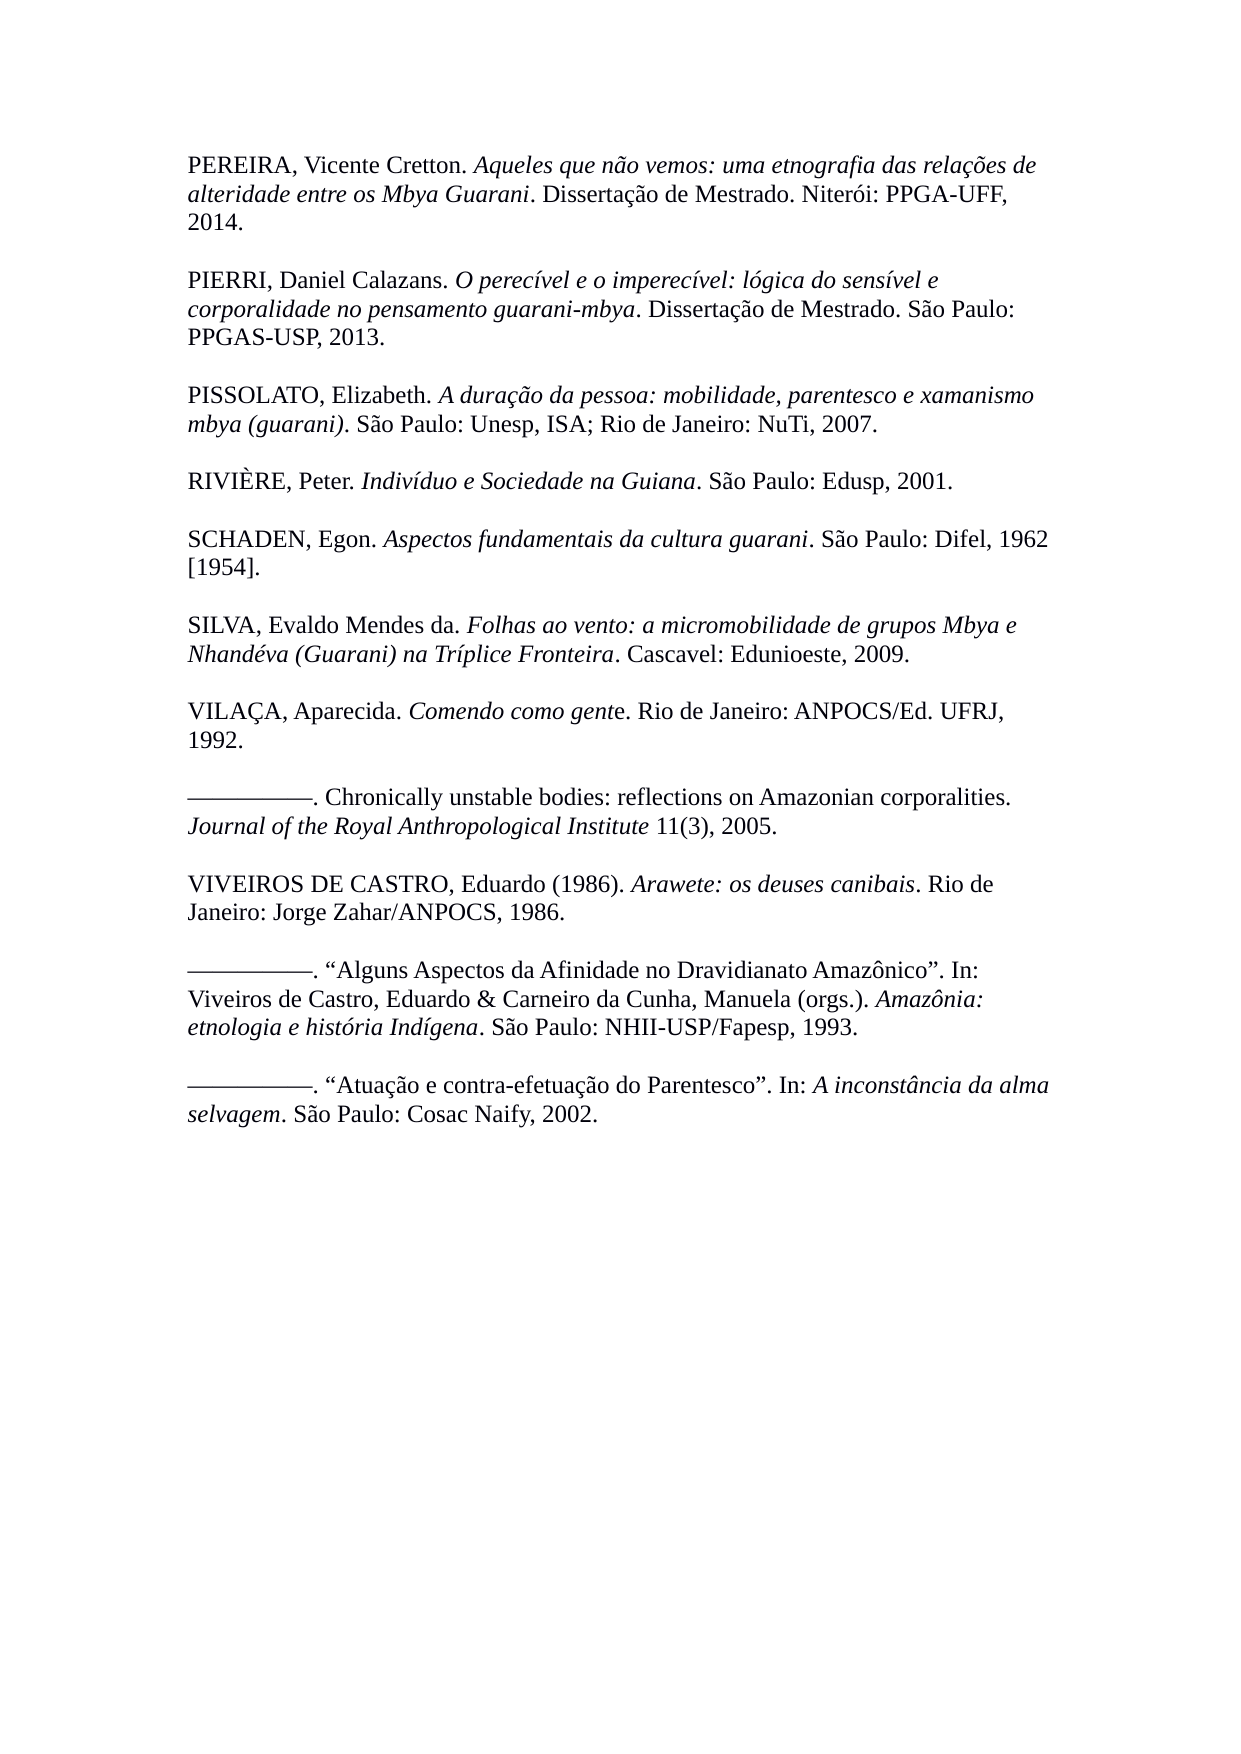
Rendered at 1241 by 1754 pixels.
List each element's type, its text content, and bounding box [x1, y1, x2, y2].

text —————. “Atuação e contra-efetuação do Parentesco”. In: A inconstância da alma selvagem. São Paulo: Cosac Naify, 2002. [187, 1070, 1053, 1127]
text SILVA, Evaldo Mendes da. Folhas ao vento: a micromobilidade de grupos Mbya e Nhandéva (Guarani) na Tríplice Fronteira. Cascavel: Edunioeste, 2009. [187, 610, 1053, 667]
text VILAÇA, Aparecida. Comendo como gente. Rio de Janeiro: ANPOCS/Ed. UFRJ, 1992. [187, 696, 1053, 754]
text PISSOLATO, Elizabeth. A duração da pessoa: mobilidade, parentesco e xamanismo mbya (guarani). São Paulo: Unesp, ISA; Rio de Janeiro: NuTi, 2007. [187, 380, 1053, 437]
text SCHADEN, Egon. Aspectos fundamentais da cultura guarani. São Paulo: Difel, 1962 [1954]. [187, 524, 1053, 581]
text RIVIÈRE, Peter. Indivíduo e Sociedade na Guiana. São Paulo: Edusp, 2001. [187, 466, 1053, 495]
text VIVEIROS DE CASTRO, Eduardo (1986). Arawete: os deuses canibais. Rio de Janeiro: Jorge Zahar/ANPOCS, 1986. [187, 869, 1053, 926]
text —————. Chronically unstable bodies: reflections on Amazonian corporalities. Journal of the Royal Anthropological Institute 11(3), 2005. [187, 782, 1053, 840]
text —————. “Alguns Aspectos da Afinidade no Dravidianato Amazônico”. In: Viveiros de Castro, Eduardo & Carneiro da Cunha, Manuela (orgs.). Amazônia: etnologia e história Indígena. São Paulo: NHII-USP/Fapesp, 1993. [187, 955, 1053, 1041]
text PIERRI, Daniel Calazans. O perecível e o imperecível: lógica do sensível e corporalidade no pensamento guarani-mbya. Dissertação de Mestrado. São Paulo: PPGAS-USP, 2013. [187, 265, 1053, 351]
text PEREIRA, Vicente Cretton. Aqueles que não vemos: uma etnografia das relações de alteridade entre os Mbya Guarani. Dissertação de Mestrado. Niterói: PPGA-UFF, 2014. [187, 150, 1053, 236]
